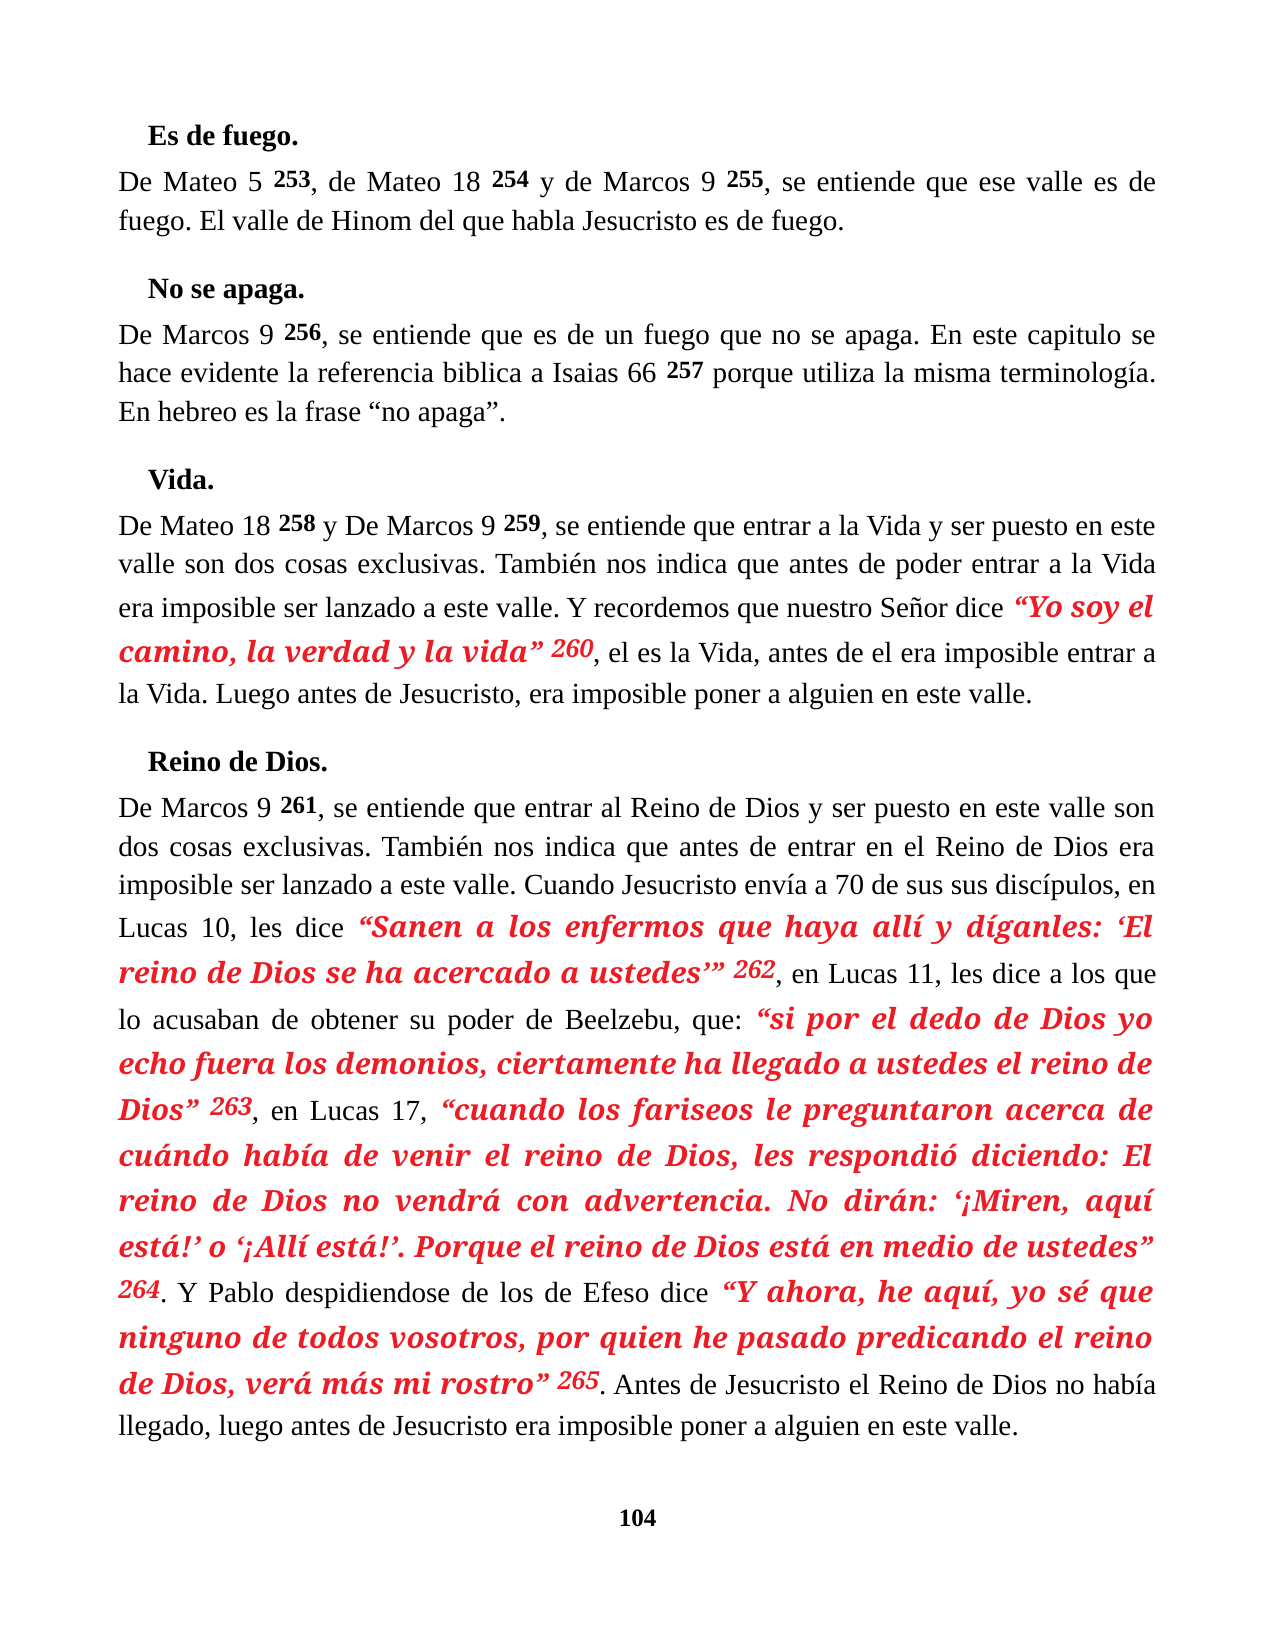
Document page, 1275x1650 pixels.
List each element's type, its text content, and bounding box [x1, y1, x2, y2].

subtitle Reino de Dios. [148, 744, 1157, 778]
subtitle No se apaga. [148, 271, 1157, 304]
text De Mateo 18 y De Marcos 9 , se entiende que entrar a la Vida y ser puesto en este valle son dos cosas exclusivas. También nos indica que antes de poder entrar a la Vida era imposible ser lanzado a este valle. Y recordemos que nuestro Señor dice “Yo soy el camino, la verdad y la vida” , el es la Vida, antes de el era imposible entrar a la Vida. Luego antes de Jesucristo, era imposible poner a alguien en este valle. [118, 508, 1157, 710]
subtitle Es de fuego. [148, 118, 1157, 152]
text De Mateo 5 , de Mateo 18 y de Marcos 9 , se entiende que ese valle es de fuego. El valle de Hinom del que habla Jesucristo es de fuego. [118, 164, 1157, 236]
subtitle Vida. [148, 462, 1157, 495]
text De Marcos 9 , se entiende que es de un fuego que no se apaga. En este capitulo se hace evidente la referencia biblica a Isaias 66 porque utiliza la misma terminología. En hebreo es la frase “no apaga”. [118, 317, 1157, 427]
text De Marcos 9 , se entiende que entrar al Reino de Dios y ser puesto en este valle son dos cosas exclusivas. También nos indica que antes de entrar en el Reino de Dios era imposible ser lanzado a este valle. Cuando Jesucristo envía a 70 de sus sus discípulos, en Lucas 10, les dice “Sanen a los enfermos que haya allí y díganles: ‘El reino de Dios se ha acercado a ustedes’” , en Lucas 11, les dice a los que lo acusaban de obtener su poder de Beelzebu, que: “si por el dedo de Dios yo echo fuera los demonios, ciertamente ha llegado a ustedes el reino de Dios” , en Lucas 17, “cuando los fariseos le preguntaron acerca de cuándo había de venir el reino de Dios, les respondió diciendo: El reino de Dios no vendrá con advertencia. No dirán: ‘¡Miren, aquí está!’ o ‘¡Allí está!’. Porque el reino de Dios está en medio de ustedes” . Y Pablo despidiendose de los de Efeso dice “Y ahora, he aquí, yo sé que ninguno de todos vosotros, por quien he pasado predicando el reino de Dios, verá más mi rostro” . Antes de Jesucristo el Reino de Dios no había llegado, luego antes de Jesucristo era imposible poner a alguien en este valle. [118, 790, 1157, 1441]
